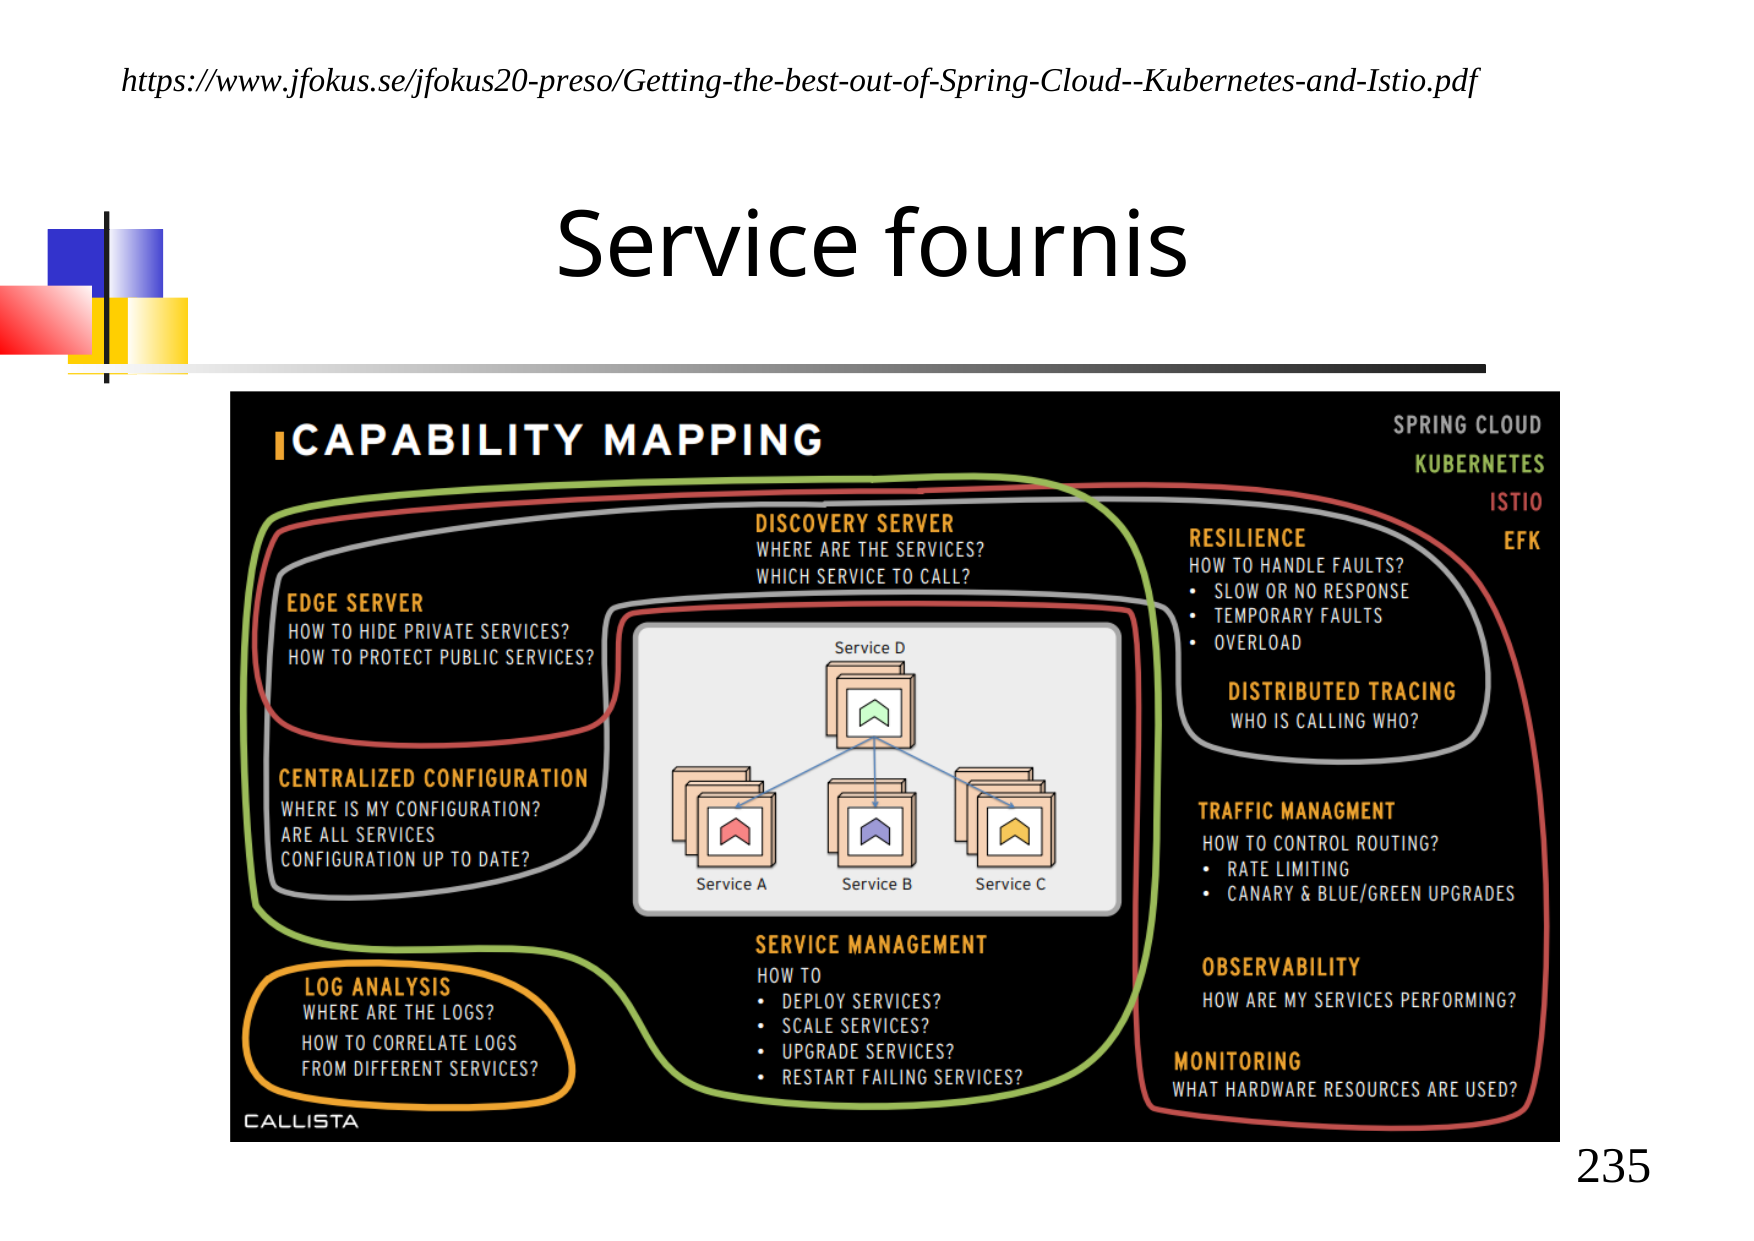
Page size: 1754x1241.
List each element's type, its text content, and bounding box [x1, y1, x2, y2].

picture [229, 389, 1560, 1142]
text_box https://www.jfokus.se/jfokus20-preso/Getting-the-best-out-of-Spring-Cloud--Kubernetes-and-Istio.pdf [106, 53, 1495, 107]
title Service fournis [179, 139, 1567, 351]
